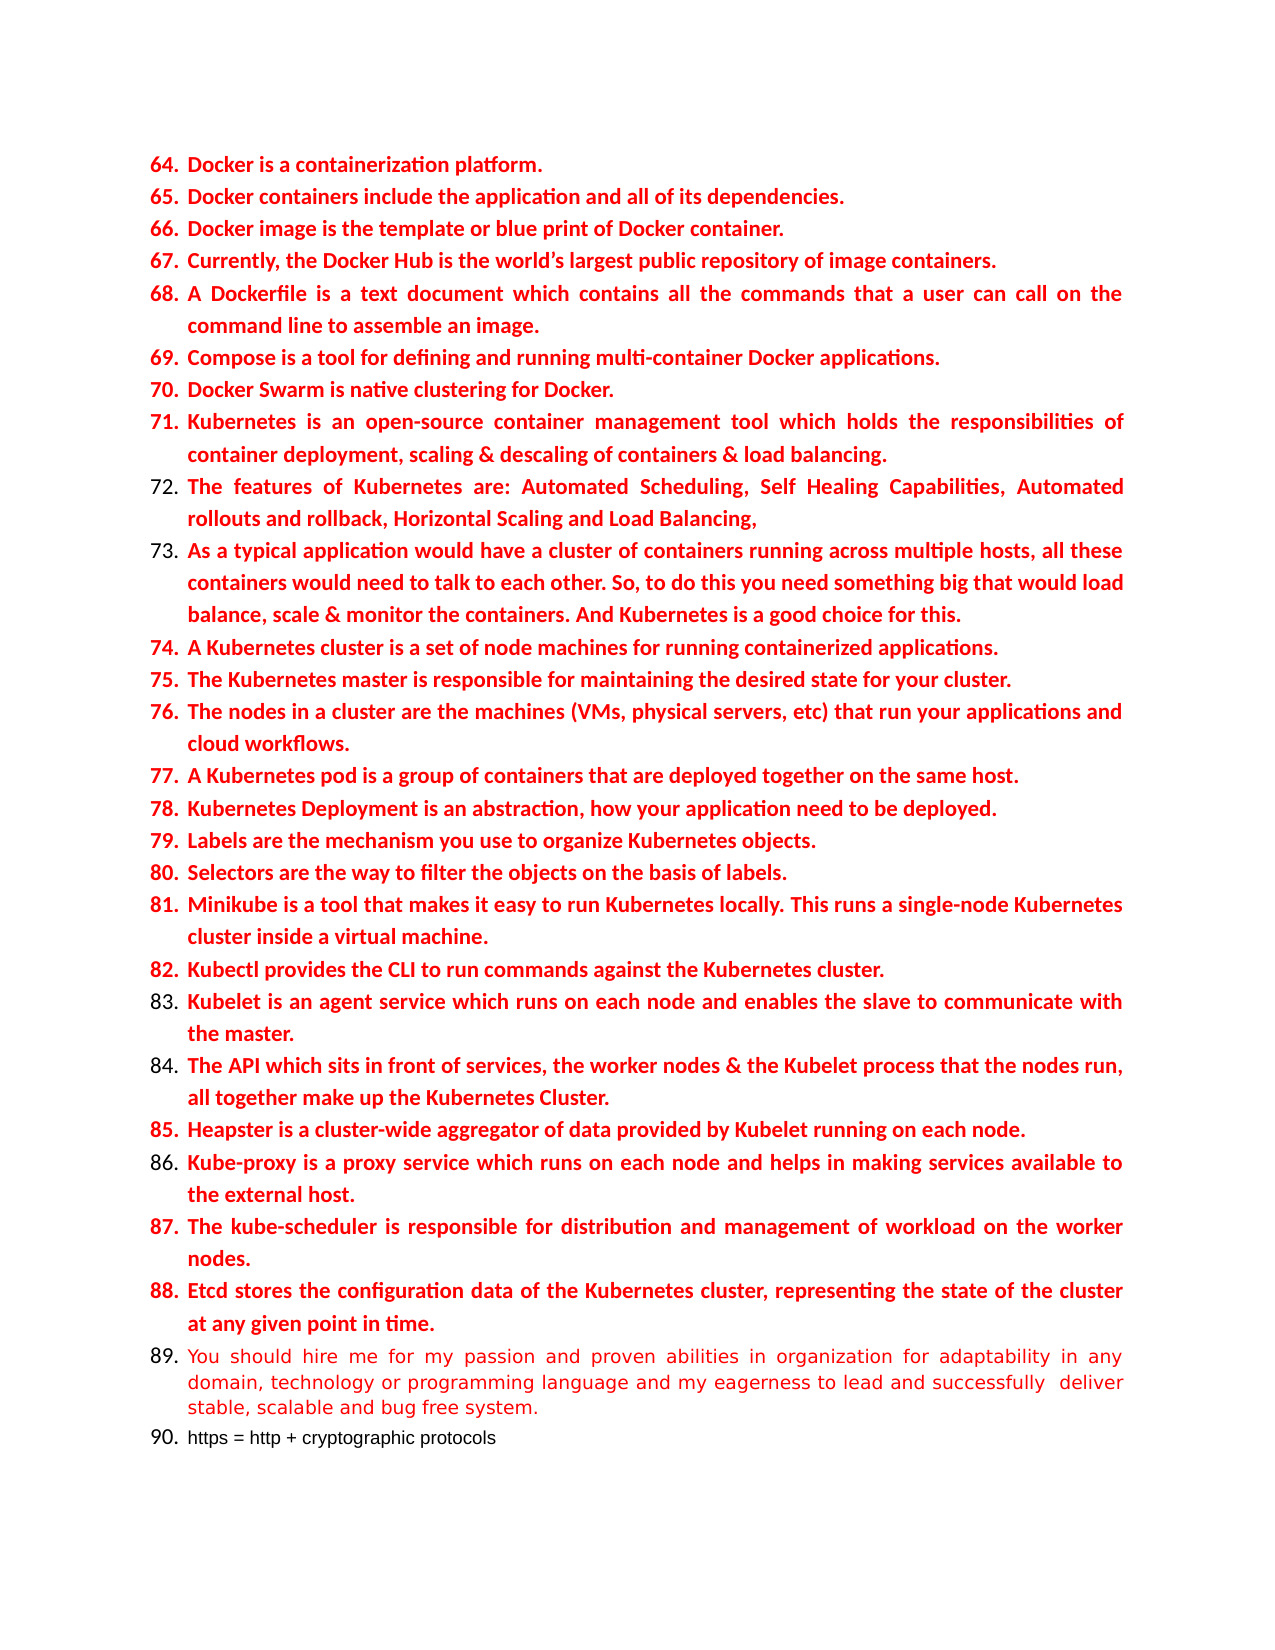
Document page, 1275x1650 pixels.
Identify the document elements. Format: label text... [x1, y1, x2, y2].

list A Dockerfile is a text document which contains all the commands that a user can call on the command line to assemble an image. [150, 279, 1125, 339]
list You should hire me for my passion and proven abilities in organization for adaptability in any domain, technology or programming language and my eagerness to lead and successfully deliver stable, scalable and bug free system. [150, 1341, 1125, 1419]
list Docker image is the template or blue print of Docker container. [150, 214, 1125, 242]
list Kubernetes Deployment is an abstraction, how your application need to be deployed. [150, 794, 1125, 822]
list The API which sits in front of services, the worker nodes & the Kubelet process that the nodes run, all together make up the Kubernetes Cluster. [150, 1051, 1125, 1111]
list The kube-scheduler is responsible for distribution and management of workload on the worker nodes. [150, 1212, 1125, 1272]
list Kubectl provides the CLI to run commands against the Kubernetes cluster. [150, 955, 1125, 983]
list Selectors are the way to filter the objects on the basis of labels. [150, 858, 1125, 886]
list Etcd stores the configuration data of the Kubernetes cluster, representing the state of the cluster at any given point in time. [150, 1277, 1125, 1337]
list The Kubernetes master is responsible for maintaining the desired state for your cluster. [150, 665, 1125, 693]
list A Kubernetes pod is a group of containers that are deployed together on the same host. [150, 762, 1125, 789]
list As a typical application would have a cluster of containers running across multiple hosts, all these containers would need to talk to each other. So, to do this you need something big that would load balance, scale & monitor the containers. And Kubernetes is a good choice for this. [150, 536, 1125, 629]
list Docker is a containerization platform. [150, 150, 1125, 178]
list Minikube is a tool that makes it easy to run Kubernetes locally. This runs a single-node Kubernetes cluster inside a virtual machine. [150, 890, 1125, 951]
list Docker Swarm is native clustering for Docker. [150, 375, 1125, 403]
list Compose is a tool for defining and running multi-container Docker applications. [150, 343, 1125, 371]
list Kube-proxy is a proxy service which runs on each node and helps in making services available to the external host. [150, 1148, 1125, 1208]
list The features of Kubernetes are: Automated Scheduling, Self Healing Capabilities, Automated rollouts and rollback, Horizontal Scaling and Load Balancing, [150, 472, 1125, 532]
list Kubelet is an agent service which runs on each node and enables the slave to communicate with the master. [150, 987, 1125, 1047]
list Heapster is a cluster-wide aggregator of data provided by Kubelet running on each node. [150, 1116, 1125, 1144]
list The nodes in a cluster are the machines (VMs, physical servers, etc) that run your applications and cloud workflows. [150, 697, 1125, 757]
list A Kubernetes cluster is a set of node machines for running containerized applications. [150, 633, 1125, 661]
list Currently, the Docker Hub is the world’s largest public repository of image containers. [150, 247, 1125, 274]
list Labels are the mechanism you use to organize Kubernetes objects. [150, 826, 1125, 854]
list Docker containers include the application and all of its dependencies. [150, 182, 1125, 210]
list https = http + cryptographic protocols [150, 1422, 1125, 1450]
list Kubernetes is an open-source container management tool which holds the responsibilities of container deployment, scaling & descaling of containers & load balancing. [150, 407, 1125, 468]
